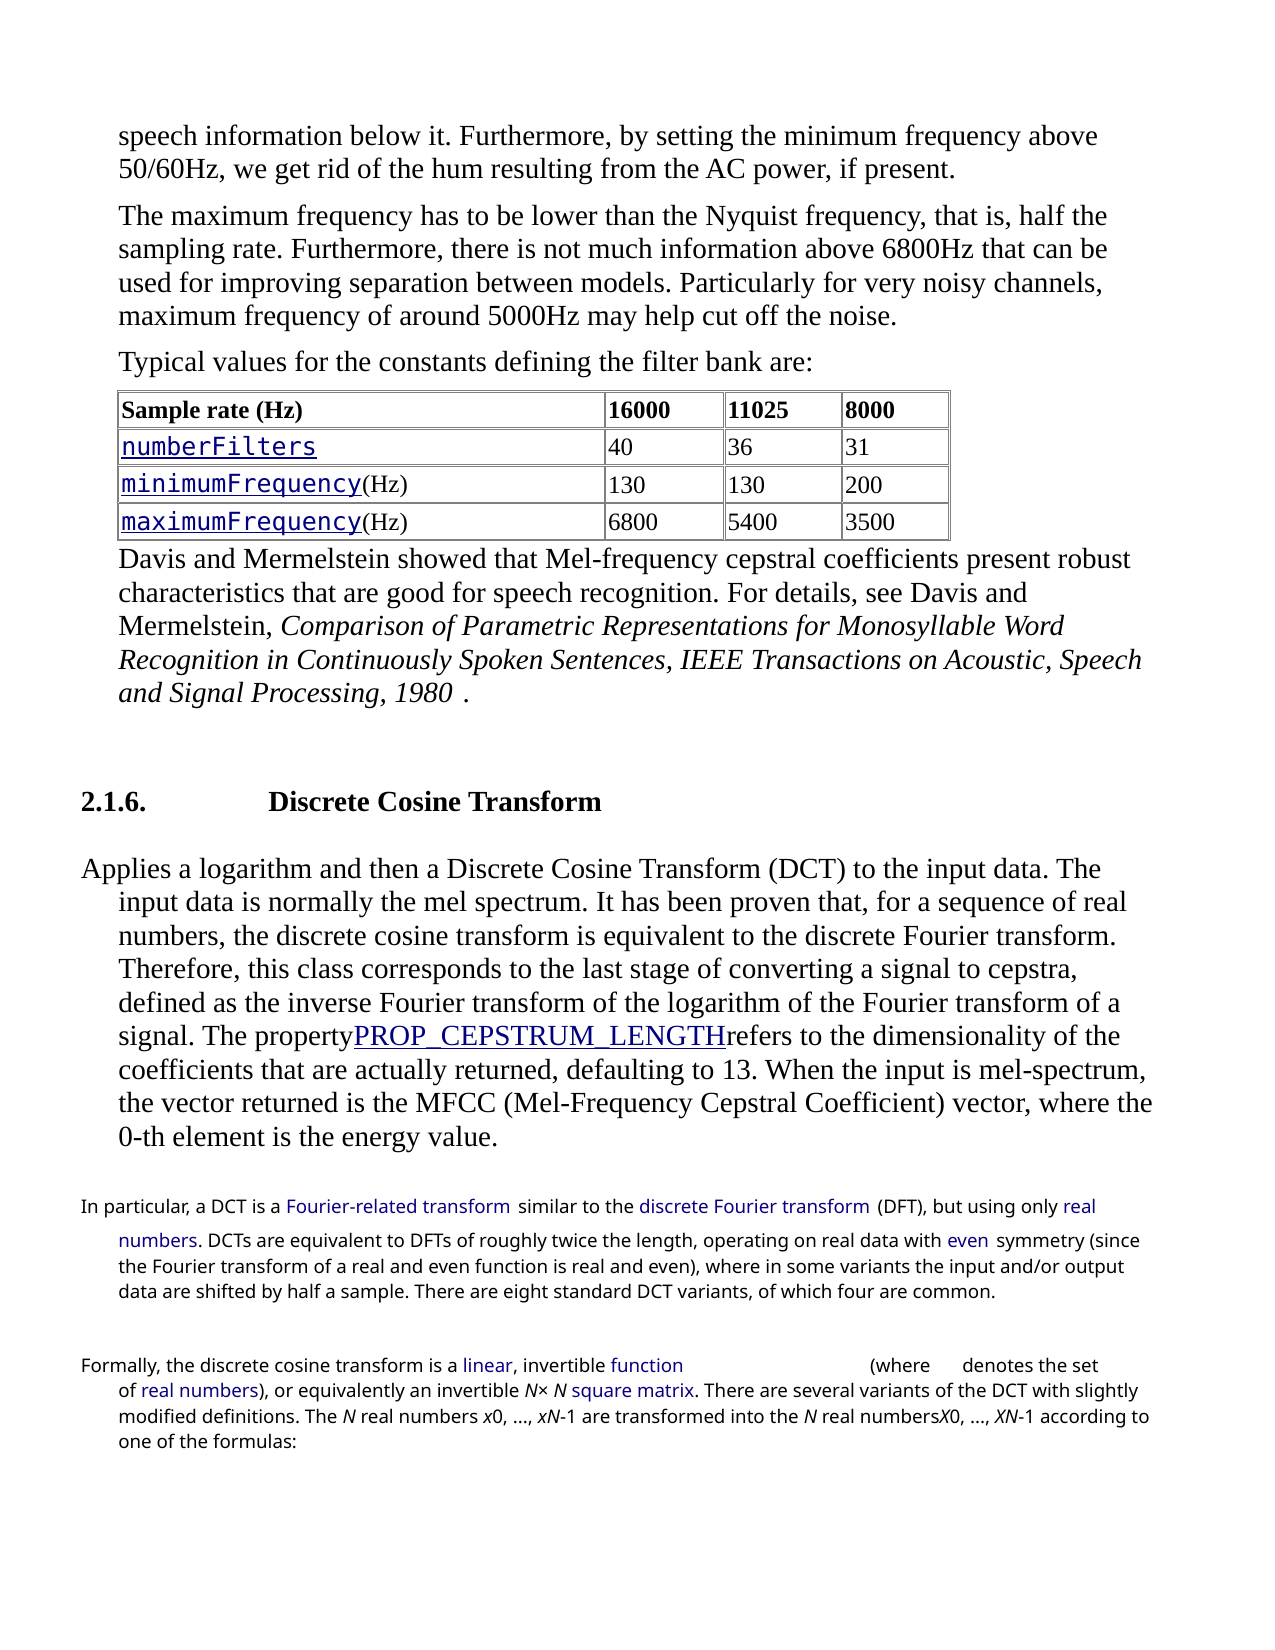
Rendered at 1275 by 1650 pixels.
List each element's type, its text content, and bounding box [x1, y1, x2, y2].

text Applies a logarithm and then a Discrete Cosine Transform (DCT) to the input data. The input data is normally the mel spectrum. It has been proven that, for a sequence of real numbers, the discrete cosine transform is equivalent to the discrete Fourier transform. Therefore, this class corresponds to the last stage of converting a signal to cepstra, defined as the inverse Fourier transform of the logarithm of the Fourier transform of a signal. The propertyPROP_CEPSTRUM_LENGTHrefers to the dimensionality of the coefficients that are actually returned, defaulting to 13. When the input is mel-spectrum, the vector returned is the MFCC (Mel-Frequency Cepstral Coefficient) vector, where the 0-th element is the energy value. [81, 851, 1157, 1153]
table_cell minimumFrequency(Hz) [119, 467, 604, 502]
text Davis and Mermelstein showed that Mel-frequency cepstral coefficients present robust characteristics that are good for speech recognition. For details, see Davis and Mermelstein, Comparison of Parametric Representations for Monosyllable Word Recognition in Continuously Spoken Sentences, IEEE Transactions on Acoustic, Speech and Signal Processing, 1980 . [118, 541, 1157, 709]
text Formally, the discrete cosine transform is a linear, invertible function (where denotes the set of real numbers), or equivalently an invertible N× N square matrix. There are several variants of the DCT with slightly modified definitions. The N real numbers x0, ..., xN-1 are transformed into the N real numbersX0, ..., XN-1 according to one of the formulas: [81, 1338, 1157, 1454]
table_header 8000 [843, 393, 948, 427]
table_cell 40 [606, 430, 723, 464]
table_cell 5400 [726, 504, 841, 539]
table_cell 130 [606, 467, 723, 502]
table_cell 31 [843, 430, 948, 464]
table_cell 6800 [606, 504, 723, 539]
table_cell 3500 [843, 504, 948, 539]
text speech information below it. Furthermore, by setting the minimum frequency above 50/60Hz, we get rid of the hum resulting from the AC power, if present. [118, 118, 1157, 185]
table_cell maximumFrequency(Hz) [119, 504, 604, 539]
table_header 16000 [606, 393, 723, 427]
list Discrete Cosine Transform [81, 784, 1157, 817]
table_cell numberFilters [119, 430, 604, 464]
table_header Sample rate (Hz) [119, 393, 604, 427]
text The maximum frequency has to be lower than the Nyquist frequency, that is, half the sampling rate. Furthermore, there is not much information above 6800Hz that can be used for improving separation between models. Particularly for very noisy channels, maximum frequency of around 5000Hz may help cut off the noise. [118, 198, 1157, 332]
table_header 11025 [726, 393, 841, 427]
table_cell 200 [843, 467, 948, 502]
text Typical values for the constants defining the filter bank are: [118, 344, 1157, 378]
table_cell 36 [726, 430, 841, 464]
table_cell 130 [726, 467, 841, 502]
text In particular, a DCT is a Fourier-related transform similar to the discrete Fourier transform (DFT), but using only real numbers. DCTs are equivalent to DFTs of roughly twice the length, operating on real data with even symmetry (since the Fourier transform of a real and even function is real and even), where in some variants the input and/or output data are shifted by half a sample. There are eight standard DCT variants, of which four are common. [81, 1186, 1157, 1304]
